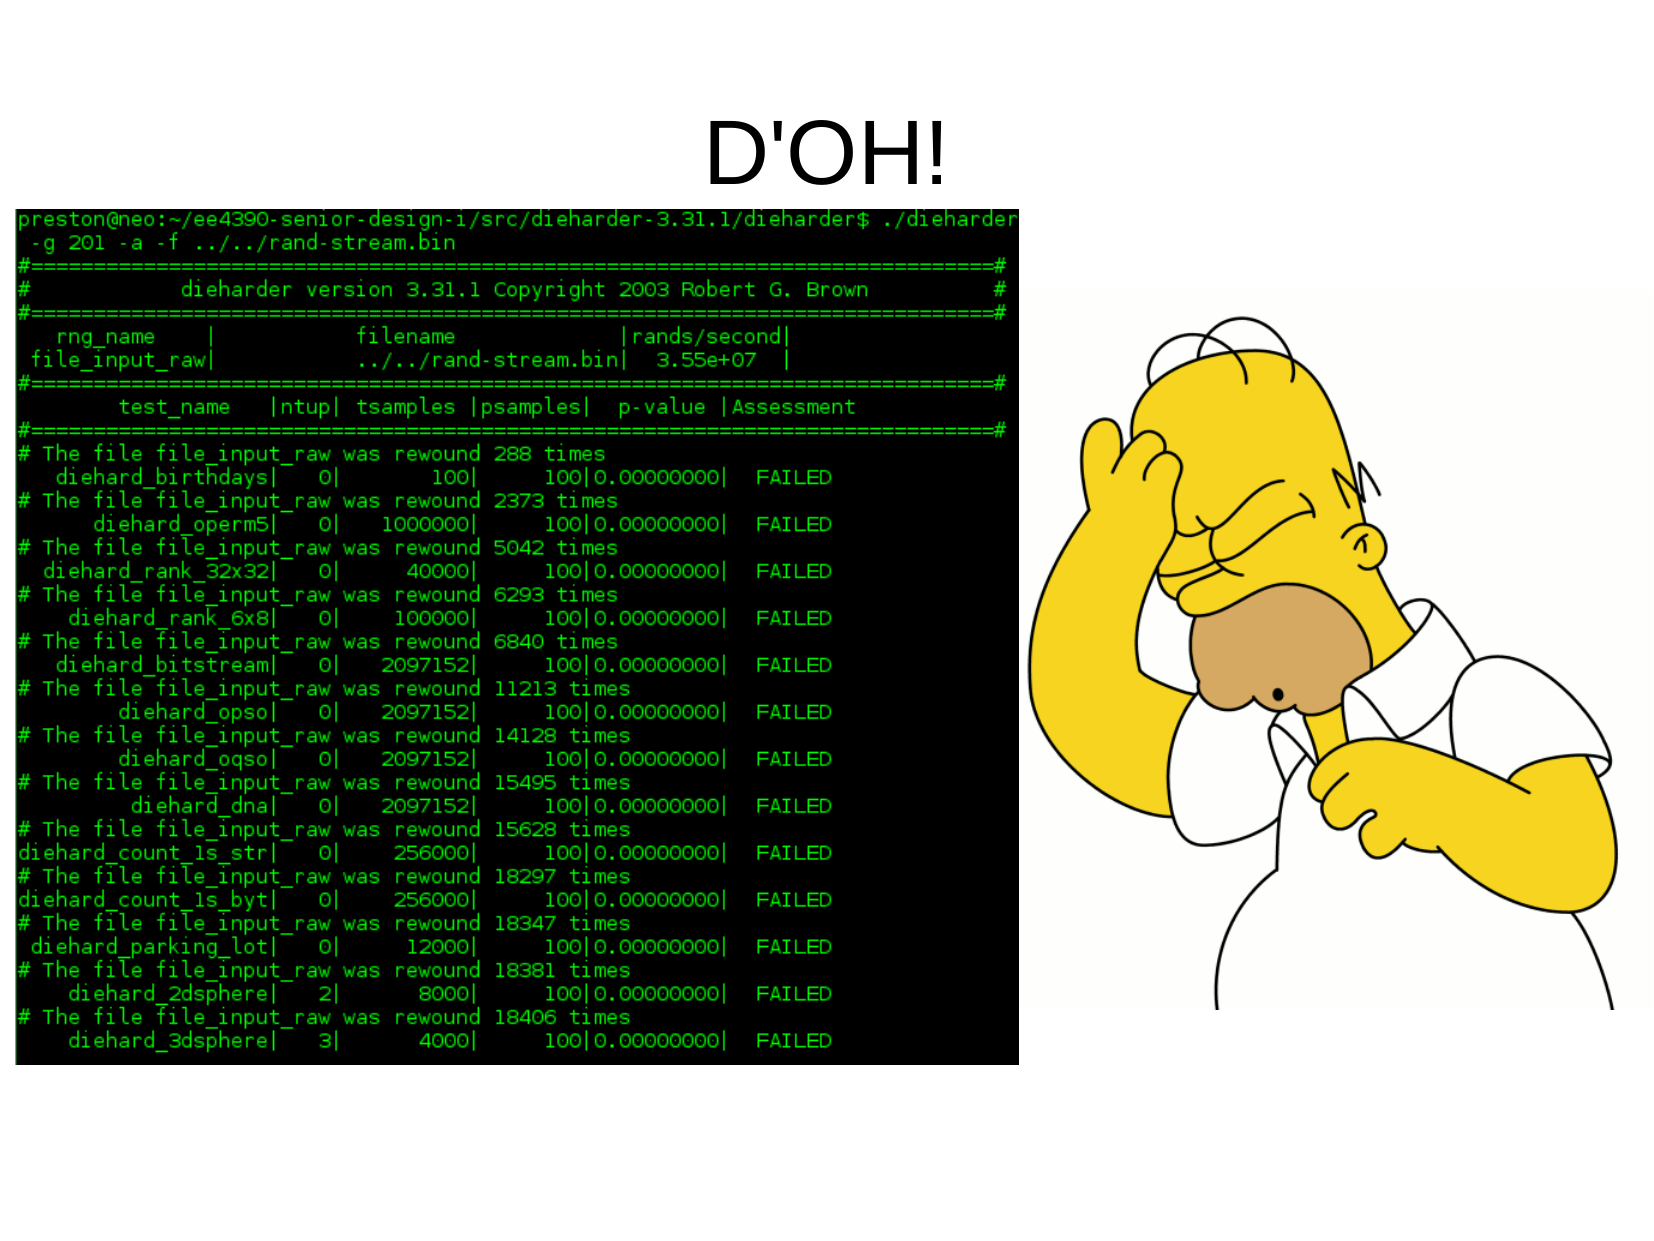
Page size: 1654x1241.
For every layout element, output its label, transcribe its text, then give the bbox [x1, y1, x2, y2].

title D'OH! [82, 49, 1571, 257]
picture [15, 209, 1654, 1065]
